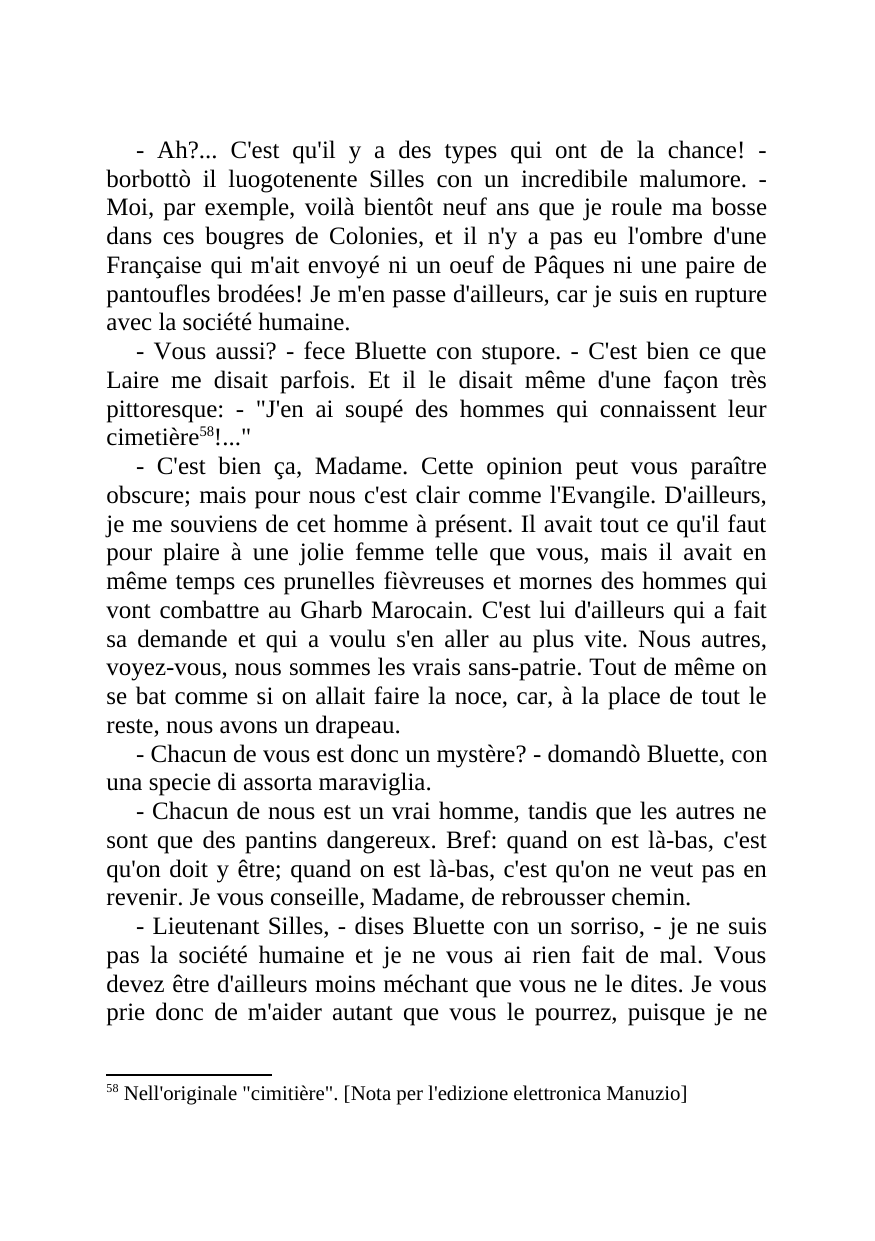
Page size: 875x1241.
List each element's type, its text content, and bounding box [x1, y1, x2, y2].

text Nell'originale "cimitière". [Nota per l'edizione elettronica Manuzio] [106, 1081, 768, 1105]
text - Lieutenant Silles, - dises Bluette con un sorriso, - je ne suis pas la société humaine et je ne vous ai rien fait de mal. Vous devez être d'ailleurs moins méchant que vous ne le dites. Je vous prie donc de m'aider autant que vous le pourrez, puisque je ne [106, 911, 768, 1026]
text - Vous aussi? - fece Bluette con stupore. - C'est bien ce que Laire me disait parfois. Et il le disait même d'une façon très pittoresque: - "J'en ai soupé des hommes qui connaissent leur cimetière!..." [106, 336, 768, 451]
text - Ah?... C'est qu'il y a des types qui ont de la chance! - borbottò il luogotenente Silles con un incredibile malumore. - Moi, par exemple, voilà bientôt neuf ans que je roule ma bosse dans ces bougres de Colonies, et il n'y a pas eu l'ombre d'une Française qui m'ait envoyé ni un oeuf de Pâques ni une paire de pantoufles brodées! Je m'en passe d'ailleurs, car je suis en rupture avec la société humaine. [106, 135, 768, 336]
text - Chacun de vous est donc un mystère? - domandò Bluette, con una specie di assorta maraviglia. [106, 739, 768, 796]
text - C'est bien ça, Madame. Cette opinion peut vous paraître obscure; mais pour nous c'est clair comme l'Evangile. D'ailleurs, je me souviens de cet homme à présent. Il avait tout ce qu'il faut pour plaire à une jolie femme telle que vous, mais il avait en même temps ces prunelles fièvreuses et mornes des hommes qui vont combattre au Gharb Marocain. C'est lui d'ailleurs qui a fait sa demande et qui a voulu s'en aller au plus vite. Nous autres, voyez-vous, nous sommes les vrais sans-patrie. Tout de même on se bat comme si on allait faire la noce, car, à la place de tout le reste, nous avons un drapeau. [106, 451, 768, 739]
text - Chacun de nous est un vrai homme, tandis que les autres ne sont que des pantins dangereux. Bref: quand on est là-bas, c'est qu'on doit y être; quand on est là-bas, c'est qu'on ne veut pas en revenir. Je vous conseille, Madame, de rebrousser chemin. [106, 796, 768, 911]
